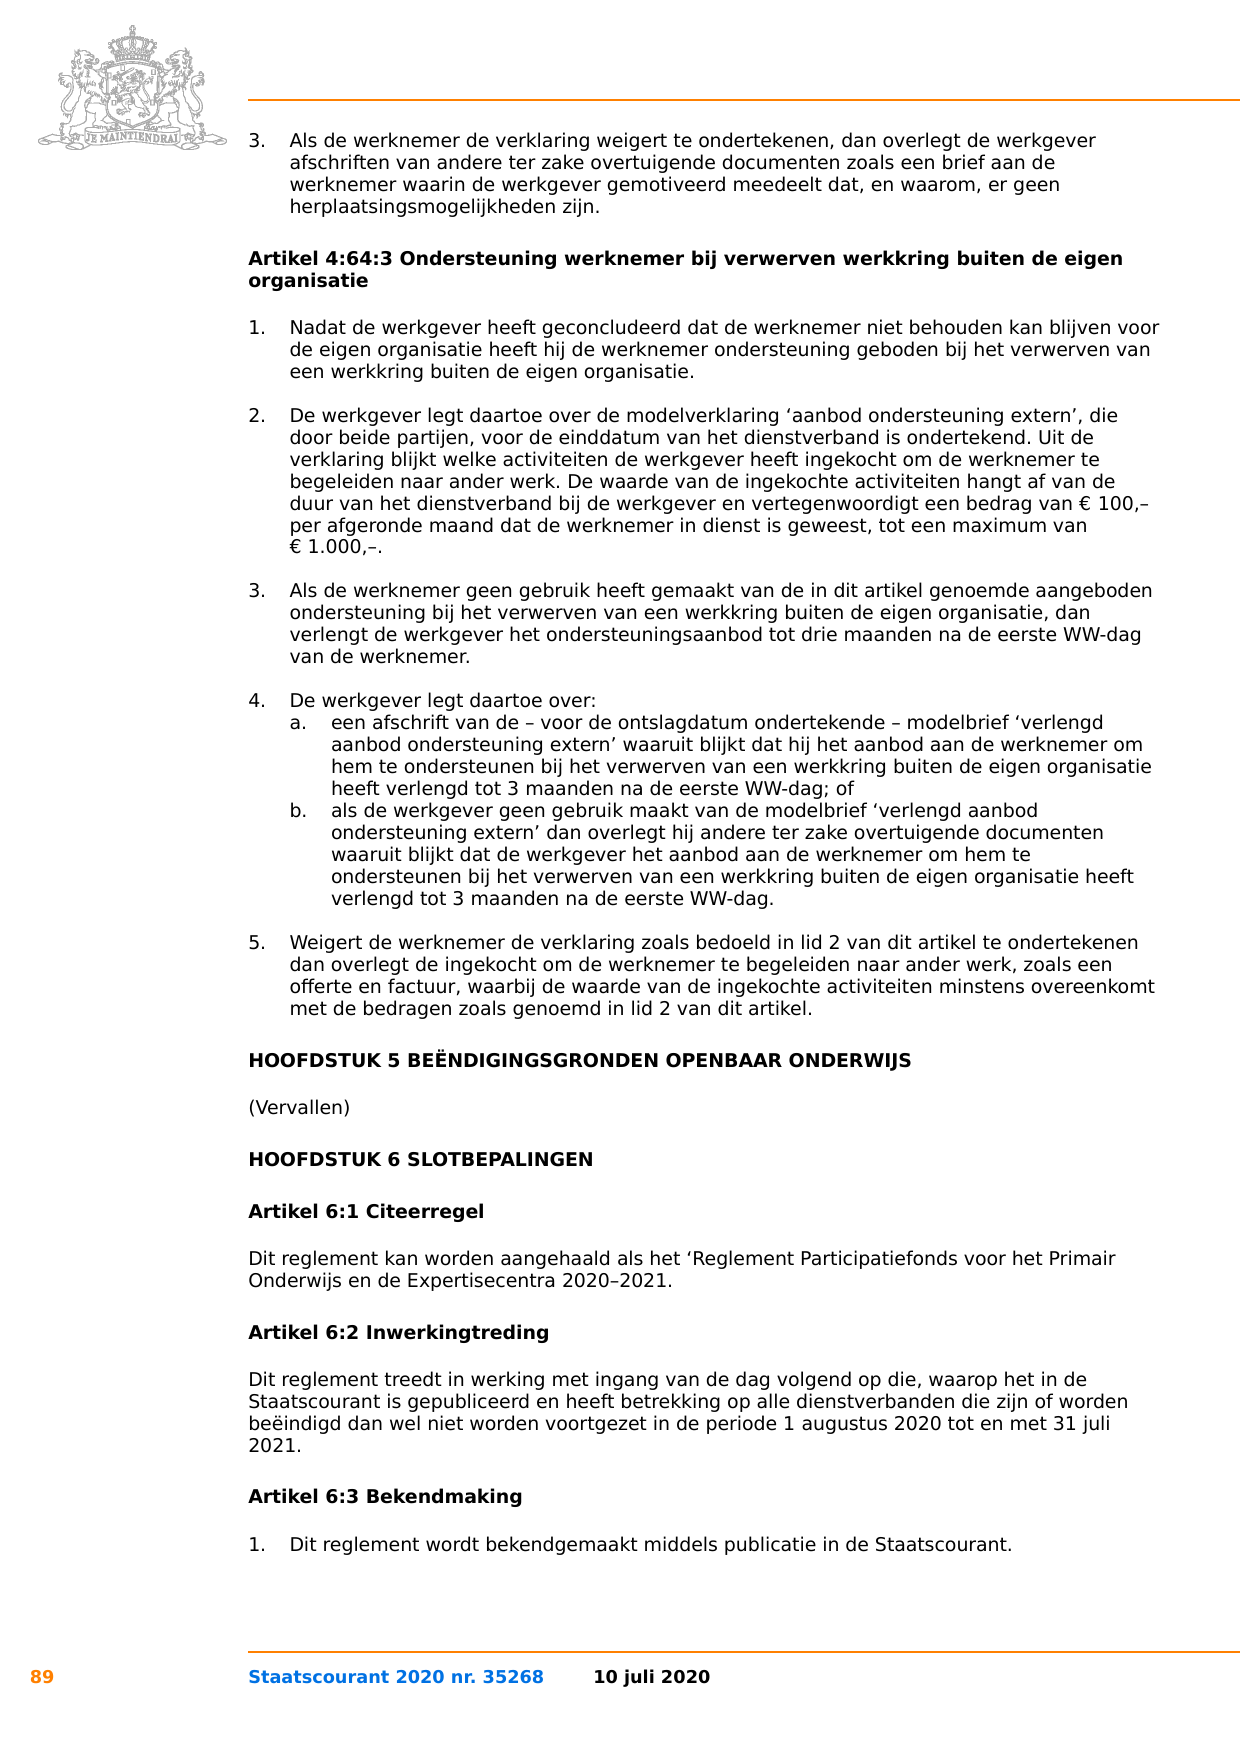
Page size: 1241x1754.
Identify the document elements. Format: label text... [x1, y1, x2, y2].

picture [38, 25, 227, 150]
text 1. Dit reglement wordt bekendgemaakt middels publicatie in de Staatscourant. [248, 1533, 1163, 1555]
text Dit reglement treedt in werking met ingang van de dag volgend op die, waarop het in de Staatscourant is gepubliceerd en heeft betrekking op alle dienstverbanden die zijn of worden beëindigd dan wel niet worden voortgezet in de periode 1 augustus 2020 tot en met 31 juli 2021. [248, 1368, 1163, 1456]
text (Vervallen) [248, 1097, 1163, 1119]
text 2. De werkgever legt daartoe over de modelverklaring ‘aanbod ondersteuning extern’, die door beide partijen, voor de einddatum van het dienstverband is ondertekend. Uit de verklaring blijkt welke activiteiten de werkgever heeft ingekocht om de werknemer te begeleiden naar ander werk. De waarde van de ingekochte activiteiten hangt af van de duur van het dienstverband bij de werkgever en vertegenwoordigt een bedrag van € 100,– per afgeronde maand dat de werknemer in dienst is geweest, tot een maximum van € 1.000,–. [248, 404, 1163, 558]
text 3. Als de werknemer de verklaring weigert te ondertekenen, dan overlegt de werkgever afschriften van andere ter zake overtuigende documenten zoals een brief aan de werknemer waarin de werkgever gemotiveerd meedeelt dat, en waarom, er geen herplaatsingsmogelijkheden zijn. [248, 130, 1163, 218]
subtitle Artikel 4:64:3 Ondersteuning werknemer bij verwerven werkkring buiten de eigen organisatie [248, 248, 1163, 292]
text 3. Als de werknemer geen gebruik heeft gemaakt van de in dit artikel genoemde aangeboden ondersteuning bij het verwerven van een werkkring buiten de eigen organisatie, dan verlengt de werkgever het ondersteuningsaanbod tot drie maanden na de eerste WW-dag van de werknemer. [248, 580, 1163, 668]
text 1. Nadat de werkgever heeft geconcludeerd dat de werknemer niet behouden kan blijven voor de eigen organisatie heeft hij de werknemer ondersteuning geboden bij het verwerven van een werkkring buiten de eigen organisatie. [248, 317, 1163, 383]
text Dit reglement kan worden aangehaald als het ‘Reglement Participatiefonds voor het Primair Onderwijs en de Expertisecentra 2020–2021. [248, 1248, 1163, 1292]
subtitle HOOFDSTUK 6 SLOTBEPALINGEN [248, 1149, 1163, 1171]
subtitle Artikel 6:3 Bekendmaking [248, 1486, 1163, 1508]
text 5. Weigert de werknemer de verklaring zoals bedoeld in lid 2 van dit artikel te ondertekenen dan overlegt de ingekocht om de werknemer te begeleiden naar ander werk, zoals een offerte en factuur, waarbij de waarde van de ingekochte activiteiten minstens overeenkomt met de bedragen zoals genoemd in lid 2 van dit artikel. [248, 932, 1163, 1020]
subtitle Artikel 6:1 Citeerregel [248, 1201, 1163, 1223]
text b. als de werkgever geen gebruik maakt van de modelbrief ‘verlengd aanbod ondersteuning extern’ dan overlegt hij andere ter zake overtuigende documenten waaruit blijkt dat de werkgever het aanbod aan de werknemer om hem te ondersteunen bij het verwerven van een werkkring buiten de eigen organisatie heeft verlengd tot 3 maanden na de eerste WW-dag. [289, 800, 1163, 910]
subtitle Artikel 6:2 Inwerkingtreding [248, 1322, 1163, 1343]
text 4. De werkgever legt daartoe over: [248, 690, 1163, 712]
text a. een afschrift van de – voor de ontslagdatum ondertekende – modelbrief ‘verlengd aanbod ondersteuning extern’ waaruit blijkt dat hij het aanbod aan de werknemer om hem te ondersteunen bij het verwerven van een werkkring buiten de eigen organisatie heeft verlengd tot 3 maanden na de eerste WW-dag; of [289, 712, 1163, 800]
subtitle HOOFDSTUK 5 BEËNDIGINGSGRONDEN OPENBAAR ONDERWIJS [248, 1050, 1163, 1072]
